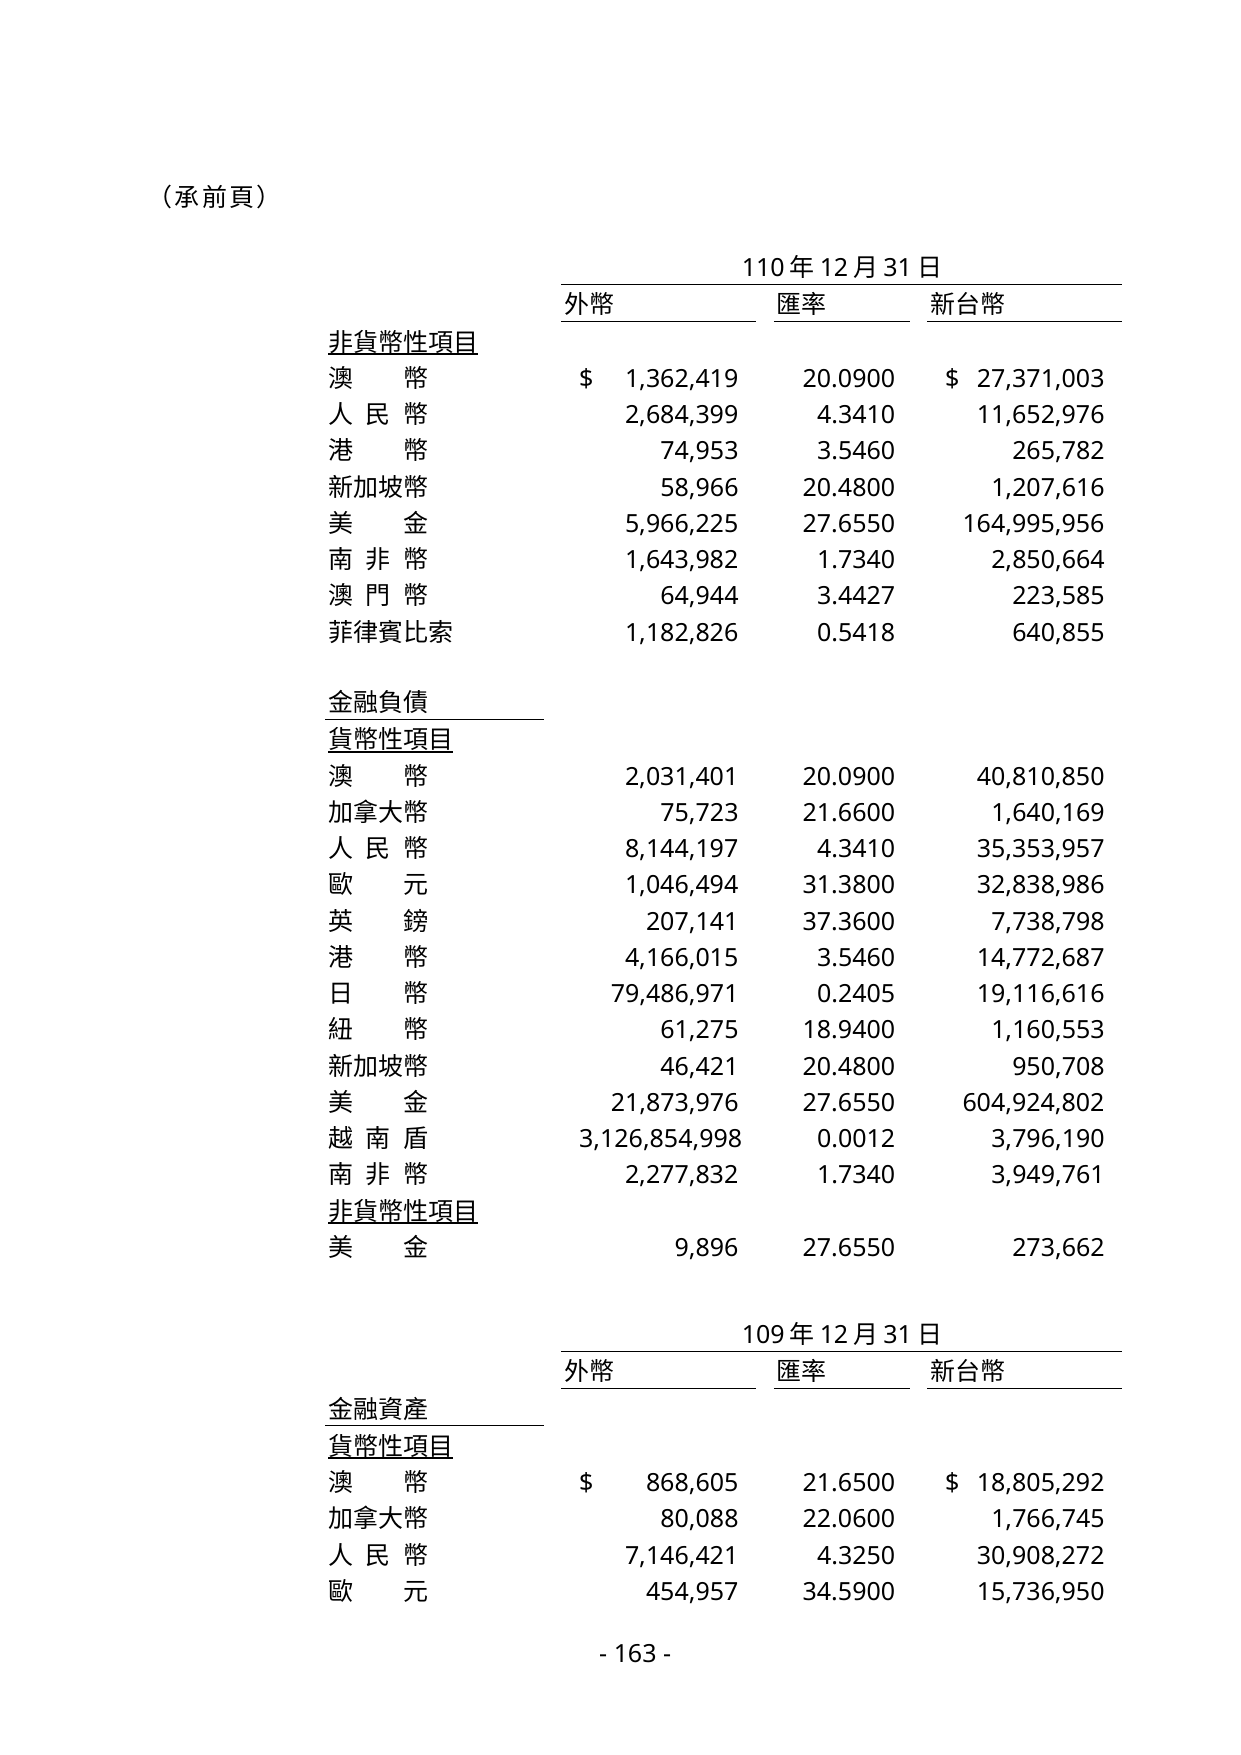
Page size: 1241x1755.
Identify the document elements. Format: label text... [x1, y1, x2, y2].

table_cell 貨幣性項目 [325, 720, 543, 756]
table_cell [544, 467, 561, 503]
table_cell 2,277,832 [561, 1155, 756, 1191]
table_cell [774, 648, 909, 682]
table_cell 1,182,826 [561, 612, 756, 648]
table_cell 64,944 [561, 576, 756, 612]
table_cell 20.0900 [774, 756, 909, 792]
table_cell 4.3250 [774, 1535, 909, 1571]
table_cell [544, 829, 561, 865]
table_cell [756, 395, 774, 431]
table_cell 人 民 幣 [325, 829, 543, 865]
table_cell 0.0012 [774, 1119, 909, 1155]
table_cell 20.4800 [774, 467, 909, 503]
table_cell 20.0900 [774, 358, 909, 394]
table_cell 27.6550 [774, 1082, 909, 1118]
table_cell [544, 612, 561, 648]
table_cell [756, 1463, 774, 1499]
table_cell 金融負債 [325, 683, 543, 719]
table_cell 金融資產 [325, 1388, 543, 1425]
table_cell 14,772,687 [927, 937, 1122, 973]
table_cell 15,736,950 [927, 1571, 1122, 1608]
table_cell [910, 648, 927, 682]
table_cell [927, 1389, 1122, 1425]
table_cell [756, 1388, 774, 1425]
table_cell 75,723 [561, 792, 756, 828]
table_cell [756, 792, 774, 828]
table_cell [544, 395, 561, 431]
table_cell [756, 467, 774, 503]
table_cell 港 幣 [325, 431, 543, 467]
table_cell [561, 683, 756, 719]
table_cell [544, 683, 561, 719]
table_cell [544, 540, 561, 576]
table_cell [561, 1191, 756, 1227]
table_cell [561, 1389, 756, 1425]
table_cell [774, 719, 909, 756]
table_cell [927, 683, 1122, 719]
table_cell 454,957 [561, 1571, 756, 1608]
table_cell 207,141 [561, 901, 756, 937]
table_cell [756, 974, 774, 1010]
table_cell 18.9400 [774, 1010, 909, 1046]
text （承前頁） [148, 177, 1122, 213]
table_cell 美 金 [325, 503, 543, 539]
table_cell 2,684,399 [561, 395, 756, 431]
table_cell 澳 幣 [325, 756, 543, 792]
table_cell 澳 幣 [325, 1463, 543, 1499]
table_cell [927, 1425, 1122, 1463]
table_cell [561, 648, 756, 682]
table_cell [756, 1227, 774, 1263]
table_cell [756, 1082, 774, 1118]
table_cell [544, 1010, 561, 1046]
table_cell [544, 1082, 561, 1118]
table_header 110年12月31日 [561, 248, 1122, 284]
table_cell [756, 540, 774, 576]
table_cell 0.2405 [774, 974, 909, 1010]
table_cell 外幣 [561, 285, 756, 321]
table_cell 4.3410 [774, 829, 909, 865]
table_header [325, 1315, 543, 1351]
table_cell [927, 1191, 1122, 1227]
table_cell 604,924,802 [927, 1082, 1122, 1118]
table_cell [756, 358, 774, 394]
table_cell [756, 1191, 774, 1227]
table_cell [910, 719, 927, 756]
table_cell 8,144,197 [561, 829, 756, 865]
table_cell 27.6550 [774, 1227, 909, 1263]
table_cell [544, 503, 561, 539]
table_cell [774, 322, 909, 358]
table_cell 1.7340 [774, 540, 909, 576]
table_cell 7,146,421 [561, 1535, 756, 1571]
table_cell [756, 683, 774, 719]
table_cell [544, 1046, 561, 1082]
table_cell 南 非 幣 [325, 1155, 543, 1191]
table_cell [774, 1425, 909, 1463]
table_cell [910, 1046, 927, 1082]
table_cell [756, 829, 774, 865]
table_cell [910, 612, 927, 648]
table_cell 58,966 [561, 467, 756, 503]
table_cell [544, 431, 561, 467]
table_cell 外幣 [561, 1352, 756, 1388]
table_cell 3,126,854,998 [561, 1119, 756, 1155]
table_cell [927, 648, 1122, 682]
table_cell 1,046,494 [561, 865, 756, 901]
table_cell [756, 648, 774, 682]
table_cell [544, 1227, 561, 1263]
table_cell 273,662 [927, 1227, 1122, 1263]
table_cell 21.6600 [774, 792, 909, 828]
table_cell [544, 1119, 561, 1155]
table_cell 新台幣 [927, 1352, 1122, 1388]
table_cell [544, 1535, 561, 1571]
table_cell [756, 1571, 774, 1608]
table_cell 35,353,957 [927, 829, 1122, 865]
table_cell [544, 648, 561, 682]
table_cell 22.0600 [774, 1499, 909, 1535]
table_cell 21,873,976 [561, 1082, 756, 1118]
table_cell [544, 1499, 561, 1535]
table_cell 950,708 [927, 1046, 1122, 1082]
table_cell 640,855 [927, 612, 1122, 648]
table_cell 3,949,761 [927, 1155, 1122, 1191]
table_cell $ 18,805,292 [927, 1463, 1122, 1499]
table_cell 港 幣 [325, 937, 543, 973]
table_cell 非貨幣性項目 [325, 321, 543, 358]
table_cell 30,908,272 [927, 1535, 1122, 1571]
table_cell [544, 865, 561, 901]
table_cell 人 民 幣 [325, 1535, 543, 1571]
table_cell [544, 937, 561, 973]
table_cell 菲律賓比索 [325, 612, 543, 648]
table_cell 2,850,664 [927, 540, 1122, 576]
table_cell 80,088 [561, 1499, 756, 1535]
table_cell 34.5900 [774, 1571, 909, 1608]
table_cell 223,585 [927, 576, 1122, 612]
table_cell 紐 幣 [325, 1010, 543, 1046]
table_cell [756, 503, 774, 539]
table_cell 74,953 [561, 431, 756, 467]
table_cell [910, 1119, 927, 1155]
table_cell [910, 792, 927, 828]
table_cell 7,738,798 [927, 901, 1122, 937]
table_cell [910, 358, 927, 394]
table_cell 32,838,986 [927, 865, 1122, 901]
table_cell 新加坡幣 [325, 467, 543, 503]
table_cell [910, 1425, 927, 1463]
table_cell 澳 幣 [325, 358, 543, 394]
table_cell [910, 1535, 927, 1571]
table_cell [544, 284, 561, 321]
table_cell [544, 974, 561, 1010]
table_cell 越 南 盾 [325, 1119, 543, 1155]
table_cell 日 幣 [325, 974, 543, 1010]
table_cell [910, 1155, 927, 1191]
table_cell [756, 285, 774, 321]
table_cell [910, 576, 927, 612]
table_cell [756, 719, 774, 756]
table_cell [910, 285, 927, 321]
table_cell 27.6550 [774, 503, 909, 539]
table_cell 澳 門 幣 [325, 576, 543, 612]
table_cell [544, 1351, 561, 1388]
table_cell [325, 648, 543, 682]
table_cell [544, 756, 561, 792]
table_cell [756, 1010, 774, 1046]
table_cell [544, 1388, 561, 1425]
table_cell [910, 1191, 927, 1227]
table_cell 19,116,616 [927, 974, 1122, 1010]
table_cell 61,275 [561, 1010, 756, 1046]
table_cell [544, 358, 561, 394]
table_cell 1.7340 [774, 1155, 909, 1191]
table_cell [756, 576, 774, 612]
table_cell [774, 1389, 909, 1425]
table_cell [910, 1010, 927, 1046]
table_cell [774, 683, 909, 719]
table_cell [544, 1571, 561, 1608]
table_cell 9,896 [561, 1227, 756, 1263]
table_cell 貨幣性項目 [325, 1426, 543, 1463]
table_cell [774, 1191, 909, 1227]
table_cell 3.5460 [774, 431, 909, 467]
table_cell 1,640,169 [927, 792, 1122, 828]
table_cell 2,031,401 [561, 756, 756, 792]
table_header [544, 248, 561, 284]
table_cell [756, 937, 774, 973]
table_cell [927, 719, 1122, 756]
table_cell [910, 431, 927, 467]
table_cell [756, 1499, 774, 1535]
table_cell [561, 1425, 756, 1463]
table_cell [544, 576, 561, 612]
table_cell [927, 322, 1122, 358]
table_cell [561, 322, 756, 358]
table_cell [561, 719, 756, 756]
table_cell 歐 元 [325, 865, 543, 901]
table_cell [756, 1425, 774, 1463]
table_cell [756, 1535, 774, 1571]
table_cell 匯率 [774, 1352, 909, 1388]
table_cell [910, 865, 927, 901]
table_cell [910, 1571, 927, 1608]
table_cell 1,207,616 [927, 467, 1122, 503]
table_cell [544, 321, 561, 358]
table_cell 40,810,850 [927, 756, 1122, 792]
table_cell 0.5418 [774, 612, 909, 648]
table_cell [910, 1388, 927, 1425]
table_cell $ 1,362,419 [561, 358, 756, 394]
table_cell 3,796,190 [927, 1119, 1122, 1155]
table_cell [910, 503, 927, 539]
table_cell 21.6500 [774, 1463, 909, 1499]
table_cell 37.3600 [774, 901, 909, 937]
table_cell [756, 321, 774, 358]
table_header [544, 1315, 561, 1351]
table_cell 1,160,553 [927, 1010, 1122, 1046]
table_cell [544, 719, 561, 756]
table_header [325, 248, 543, 284]
table_header 109年12月31日 [561, 1315, 1122, 1351]
table_cell [910, 974, 927, 1010]
table_cell 5,966,225 [561, 503, 756, 539]
table_cell [910, 467, 927, 503]
table_cell [756, 1046, 774, 1082]
table_cell [756, 612, 774, 648]
table_cell [910, 395, 927, 431]
table_cell 1,643,982 [561, 540, 756, 576]
table_cell [756, 865, 774, 901]
table_cell [910, 1227, 927, 1263]
table_cell [910, 1499, 927, 1535]
table_cell [910, 683, 927, 719]
table_cell $ 27,371,003 [927, 358, 1122, 394]
table_cell 新台幣 [927, 285, 1122, 321]
table_cell [910, 756, 927, 792]
table_cell 31.3800 [774, 865, 909, 901]
table_cell [756, 1155, 774, 1191]
table_cell 3.4427 [774, 576, 909, 612]
table_cell 歐 元 [325, 1571, 543, 1608]
table_cell 新加坡幣 [325, 1046, 543, 1082]
table_cell 人 民 幣 [325, 395, 543, 431]
table_cell 美 金 [325, 1227, 543, 1263]
table_cell 11,652,976 [927, 395, 1122, 431]
table_cell [325, 1351, 543, 1388]
table_cell [910, 540, 927, 576]
table_cell 匯率 [774, 285, 909, 321]
table_cell [544, 901, 561, 937]
table_cell [910, 321, 927, 358]
table_cell 加拿大幣 [325, 792, 543, 828]
table_cell 46,421 [561, 1046, 756, 1082]
table_cell [544, 1155, 561, 1191]
table_cell [544, 1191, 561, 1227]
table_cell [756, 1352, 774, 1388]
table_cell [544, 1463, 561, 1499]
table_cell $ 868,605 [561, 1463, 756, 1499]
table_cell [756, 1119, 774, 1155]
table_cell [910, 1463, 927, 1499]
table_cell [325, 284, 543, 321]
table_cell [756, 901, 774, 937]
table_cell [910, 937, 927, 973]
table_cell 1,766,745 [927, 1499, 1122, 1535]
table_cell 南 非 幣 [325, 540, 543, 576]
table_cell 79,486,971 [561, 974, 756, 1010]
table_cell 164,995,956 [927, 503, 1122, 539]
table_cell [544, 792, 561, 828]
table_cell 非貨幣性項目 [325, 1191, 543, 1227]
table_cell [910, 1082, 927, 1118]
table_cell 英 鎊 [325, 901, 543, 937]
table_cell [910, 829, 927, 865]
table_cell [544, 1425, 561, 1463]
table_cell [756, 756, 774, 792]
table_cell [910, 1352, 927, 1388]
table_cell [756, 431, 774, 467]
table_cell 3.5460 [774, 937, 909, 973]
table_cell 265,782 [927, 431, 1122, 467]
table_cell 20.4800 [774, 1046, 909, 1082]
table_cell 4,166,015 [561, 937, 756, 973]
table_cell [910, 901, 927, 937]
table_cell 美 金 [325, 1082, 543, 1118]
table_cell 4.3410 [774, 395, 909, 431]
table_cell 加拿大幣 [325, 1499, 543, 1535]
